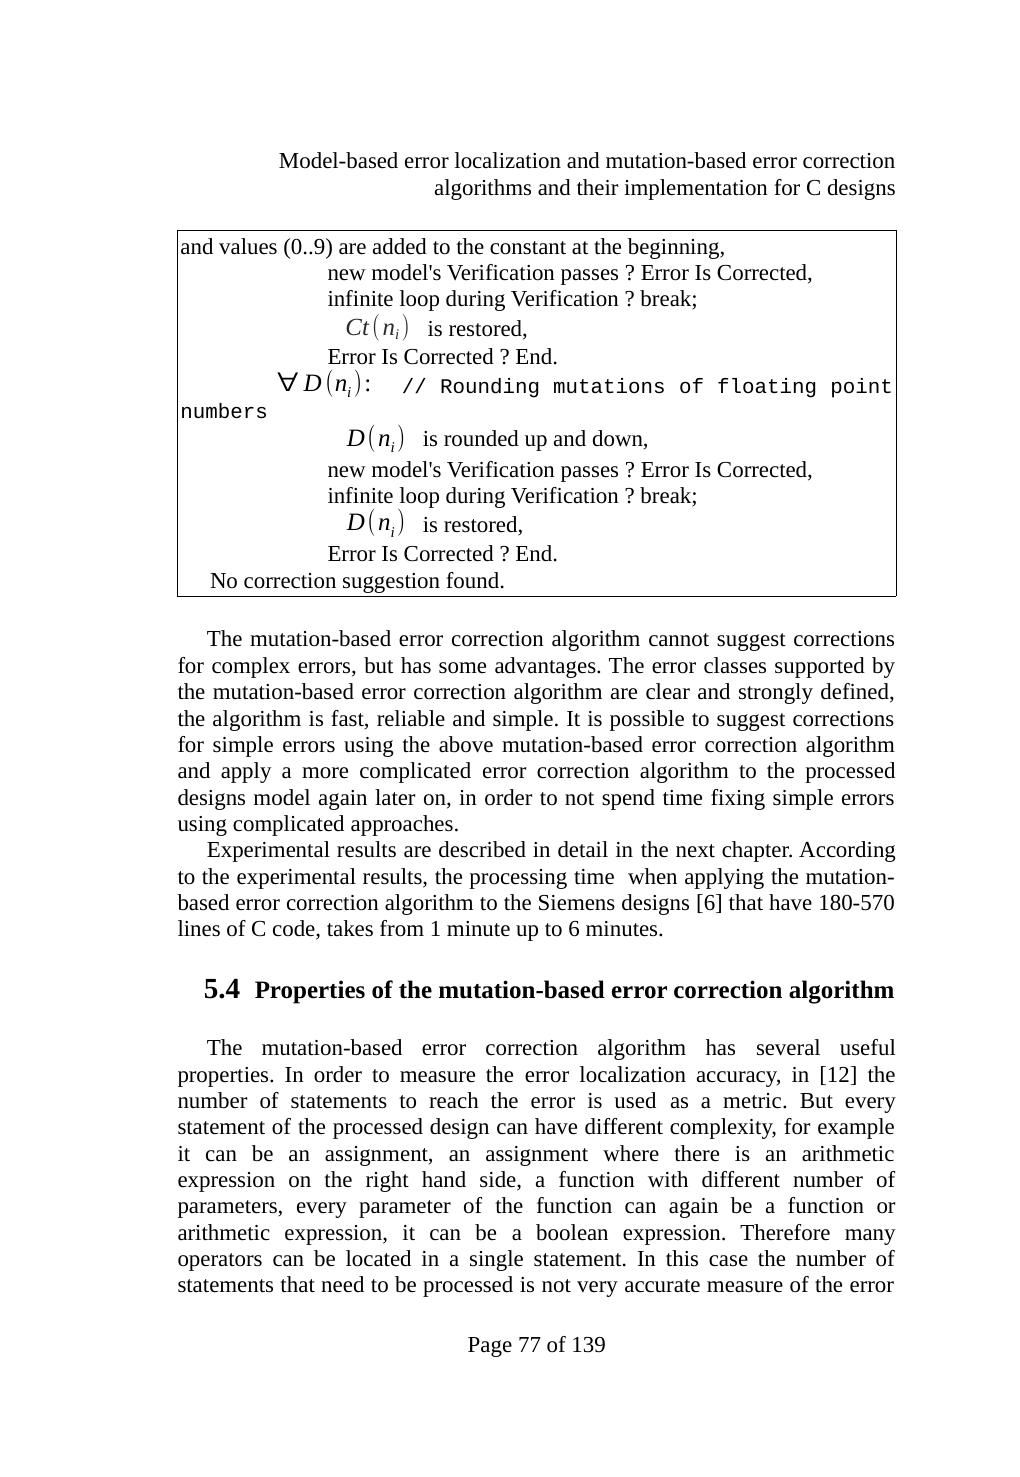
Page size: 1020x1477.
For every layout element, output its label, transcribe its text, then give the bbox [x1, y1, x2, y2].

text is restored, [178, 506, 896, 537]
text infinite loop during Verification ? break; [178, 479, 896, 506]
text Error Is Corrected ? End. [178, 340, 896, 367]
text // Rounding mutations of floating point numbers [178, 367, 896, 422]
text The mutation-based error correction algorithm cannot suggest corrections for complex errors, but has some advantages. The error classes supported by the mutation-based error correction algorithm are clear and strongly defined, the algorithm is fast, reliable and simple. It is possible to suggest corrections for simple errors using the above mutation-based error correction algorithm and apply a more complicated error correction algorithm to the processed designs model again later on, in order to not spend time fixing simple errors using complicated approaches. [177, 626, 896, 836]
text Experimental results are described in detail in the next chapter. According to the experimental results, the processing time when applying the mutation-based error correction algorithm to the Siemens designs [6] that have 180-570 lines of C code, takes from 1 minute up to 6 minutes. [177, 836, 896, 942]
text The mutation-based error correction algorithm has several useful properties. In order to measure the error localization accuracy, in [12] the number of statements to reach the error is used as a metric. But every statement of the processed design can have different complexity, for example it can be an assignment, an assignment where there is an arithmetic expression on the right hand side, a function with different number of parameters, every parameter of the function can again be a function or arithmetic expression, it can be a boolean expression. Therefore many operators can be located in a single statement. In this case the number of statements that need to be processed is not very accurate measure of the error [177, 1034, 896, 1298]
text No correction suggestion found. [178, 564, 896, 596]
text new model's Verification passes ? Error Is Corrected, [178, 256, 896, 282]
text new model's Verification passes ? Error Is Corrected, [178, 453, 896, 479]
text is rounded up and down, [178, 422, 896, 453]
text is restored, [178, 309, 896, 340]
text and values (0..9) are added to the constant at the beginning, [178, 231, 896, 256]
text Error Is Corrected ? End. [178, 537, 896, 564]
subtitle Properties of the mutation-based error correction algorithm [196, 971, 896, 1005]
text infinite loop during Verification ? break; [178, 282, 896, 309]
